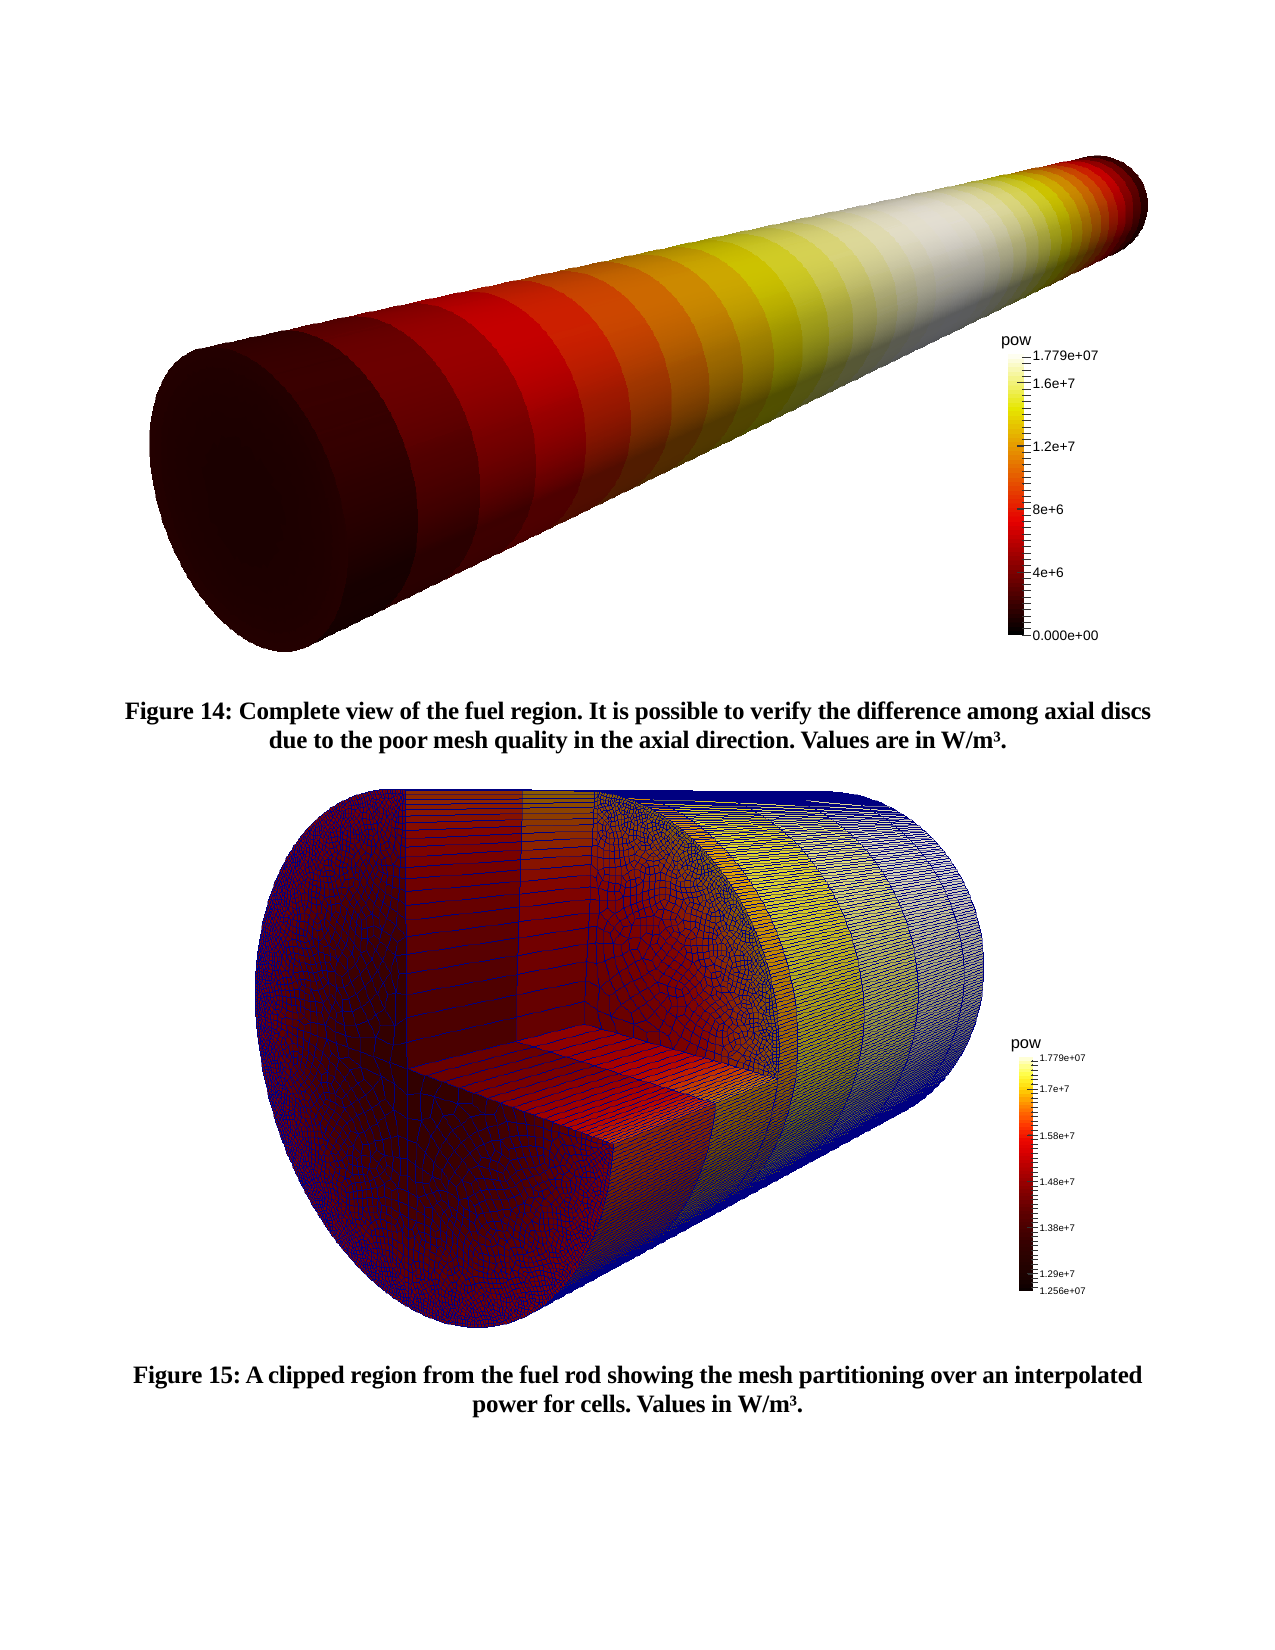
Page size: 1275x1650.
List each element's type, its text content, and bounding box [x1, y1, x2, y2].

text Figure 15: A clipped region from the fuel rod showing the mesh partitioning over an interpolated power for cells. Values in W/m³. [118, 1360, 1157, 1417]
text Figure 14: Complete view of the fuel region. It is possible to verify the difference among axial discs due to the poor mesh quality in the axial direction. Values are in W/m³. [118, 696, 1157, 753]
